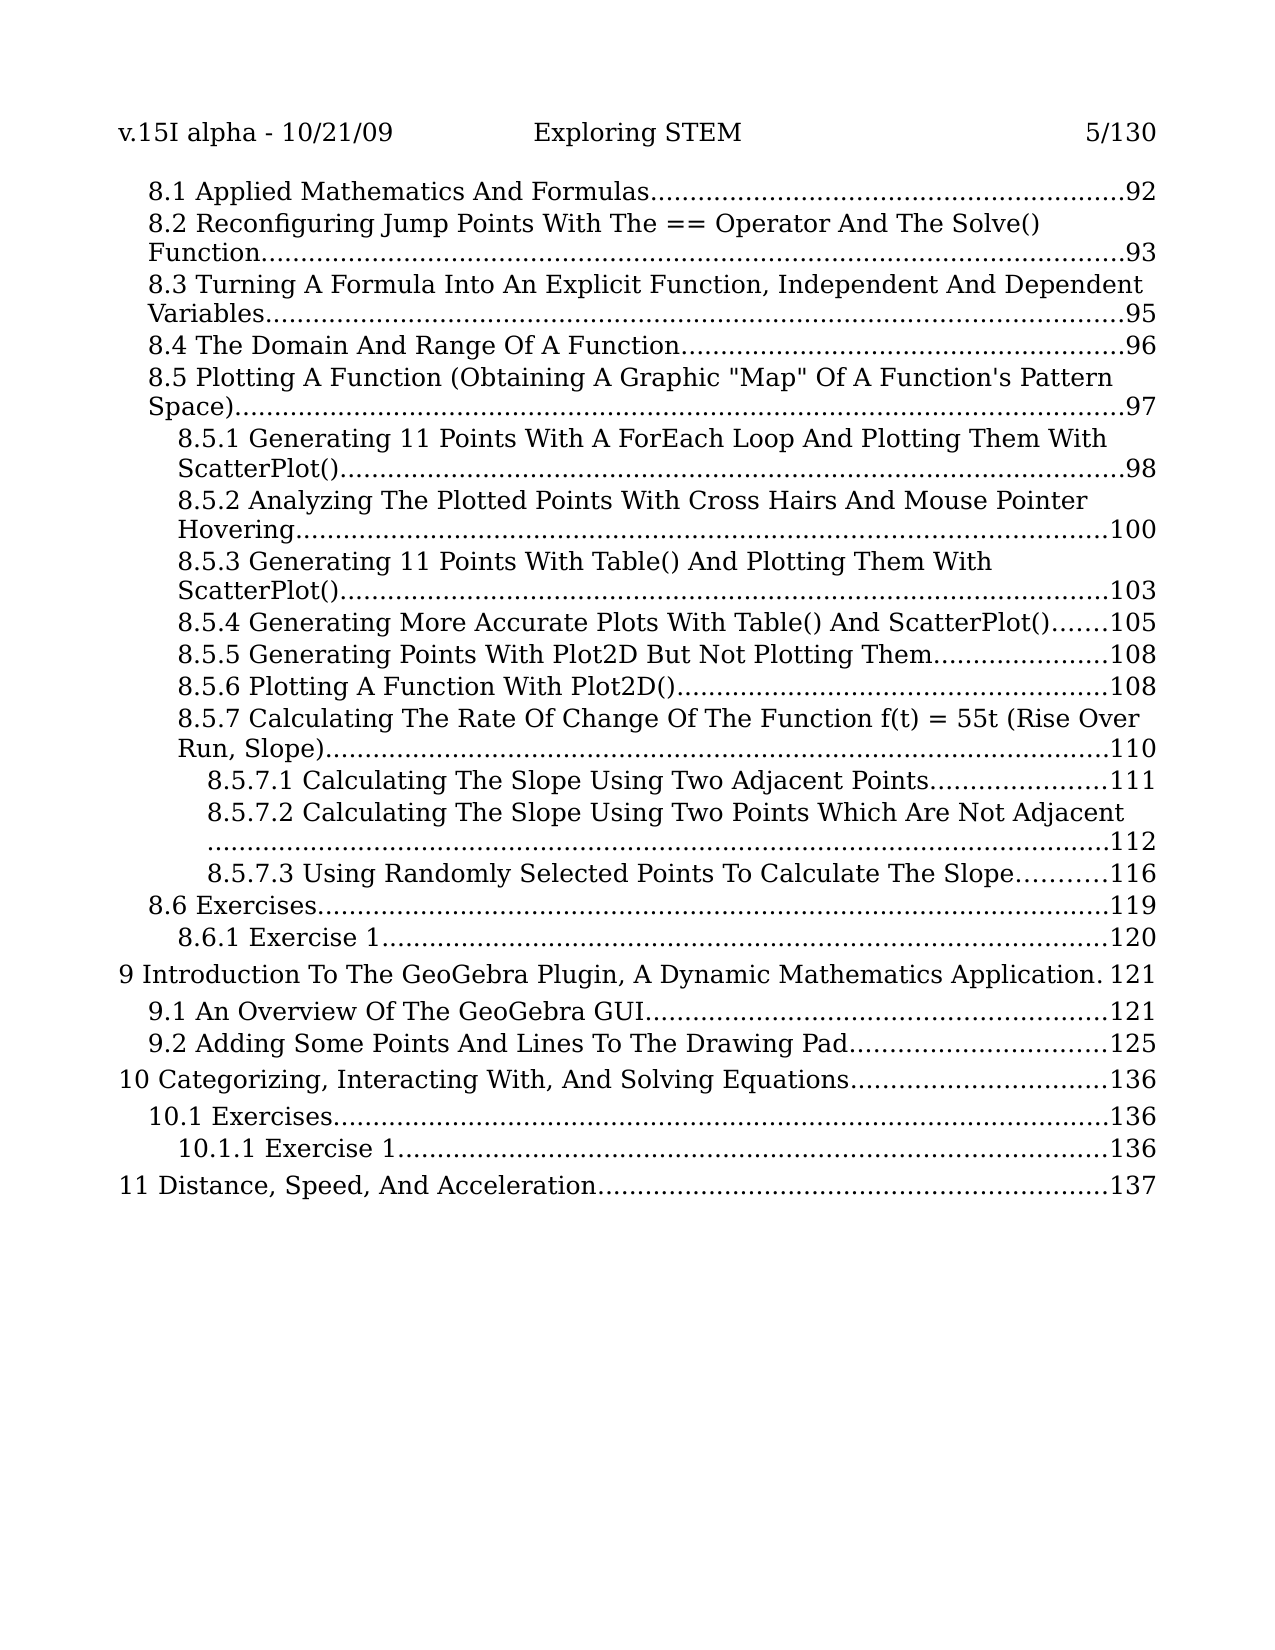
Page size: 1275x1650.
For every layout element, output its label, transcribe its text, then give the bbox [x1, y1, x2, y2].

text 8.6 Exercises 119 [148, 891, 1157, 921]
text 8.5.7 Calculating The Rate Of Change Of The Function f(t) = 55t (Rise Over Run, Slope) 110 [177, 705, 1157, 763]
text 8.5.7.3 Using Randomly Selected Points To Calculate The Slope 116 [207, 859, 1157, 888]
text 9.2 Adding Some Points And Lines To The Drawing Pad 125 [148, 1029, 1157, 1058]
text 8.6.1 Exercise 1 120 [177, 923, 1157, 953]
text 8.1 Applied Mathematics And Formulas 92 [148, 177, 1157, 206]
text 8.3 Turning A Formula Into An Explicit Function, Independent And Dependent Variables 95 [148, 270, 1157, 328]
text 8.5.6 Plotting A Function With Plot2D() 108 [177, 673, 1157, 702]
text 8.5 Plotting A Function (Obtaining A Graphic "Map" Of A Function's Pattern Space) 97 [148, 363, 1157, 422]
text 8.5.1 Generating 11 Points With A ForEach Loop And Plotting Them With ScatterPlot() 98 [177, 425, 1157, 483]
text 9.1 An Overview Of The GeoGebra GUI 121 [148, 997, 1157, 1026]
text 8.5.4 Generating More Accurate Plots With Table() And ScatterPlot() 105 [177, 608, 1157, 638]
text 8.5.5 Generating Points With Plot2D But Not Plotting Them 108 [177, 641, 1157, 670]
text 8.2 Reconfiguring Jump Points With The == Operator And The Solve() Function 93 [148, 209, 1157, 267]
text 11 Distance, Speed, And Acceleration 137 [118, 1171, 1157, 1200]
text 8.5.7.1 Calculating The Slope Using Two Adjacent Points 111 [207, 766, 1157, 795]
text 8.5.7.2 Calculating The Slope Using Two Points Which Are Not Adjacent 112 [207, 798, 1157, 856]
text 8.4 The Domain And Range Of A Function 96 [148, 331, 1157, 361]
text 10.1.1 Exercise 1 136 [177, 1134, 1157, 1163]
text 10.1 Exercises 136 [148, 1102, 1157, 1131]
text 8.5.2 Analyzing The Plotted Points With Cross Hairs And Mouse Pointer Hovering 100 [177, 486, 1157, 544]
text 8.5.3 Generating 11 Points With Table() And Plotting Them With ScatterPlot() 103 [177, 547, 1157, 606]
text 10 Categorizing, Interacting With, And Solving Equations 136 [118, 1066, 1157, 1095]
text 9 Introduction To The GeoGebra Plugin, A Dynamic Mathematics Application 121 [118, 960, 1157, 989]
